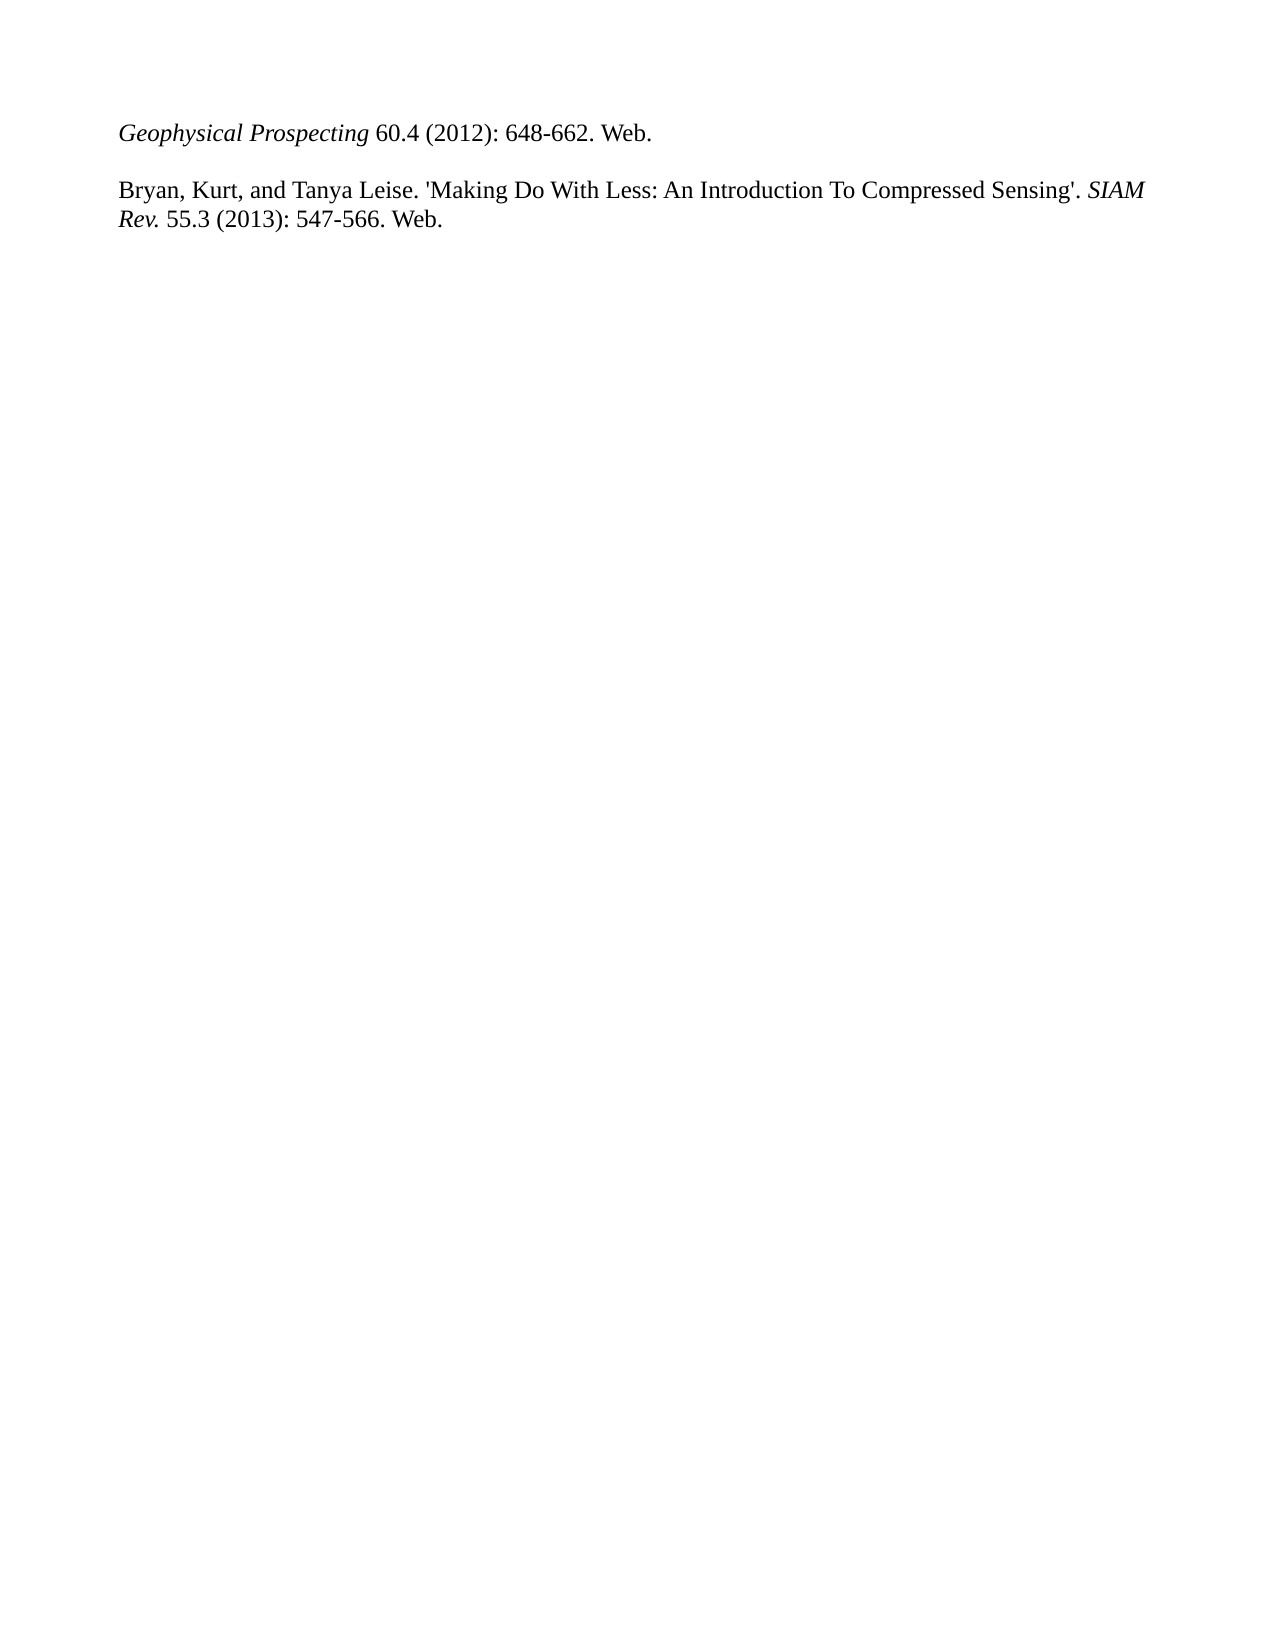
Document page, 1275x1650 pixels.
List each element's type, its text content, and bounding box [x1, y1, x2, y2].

text Bryan, Kurt, and Tanya Leise. 'Making Do With Less: An Introduction To Compressed Sensing'. SIAM Rev. 55.3 (2013): 547-566. Web. [118, 176, 1157, 233]
text Geophysical Prospecting 60.4 (2012): 648-662. Web. [118, 118, 1157, 147]
